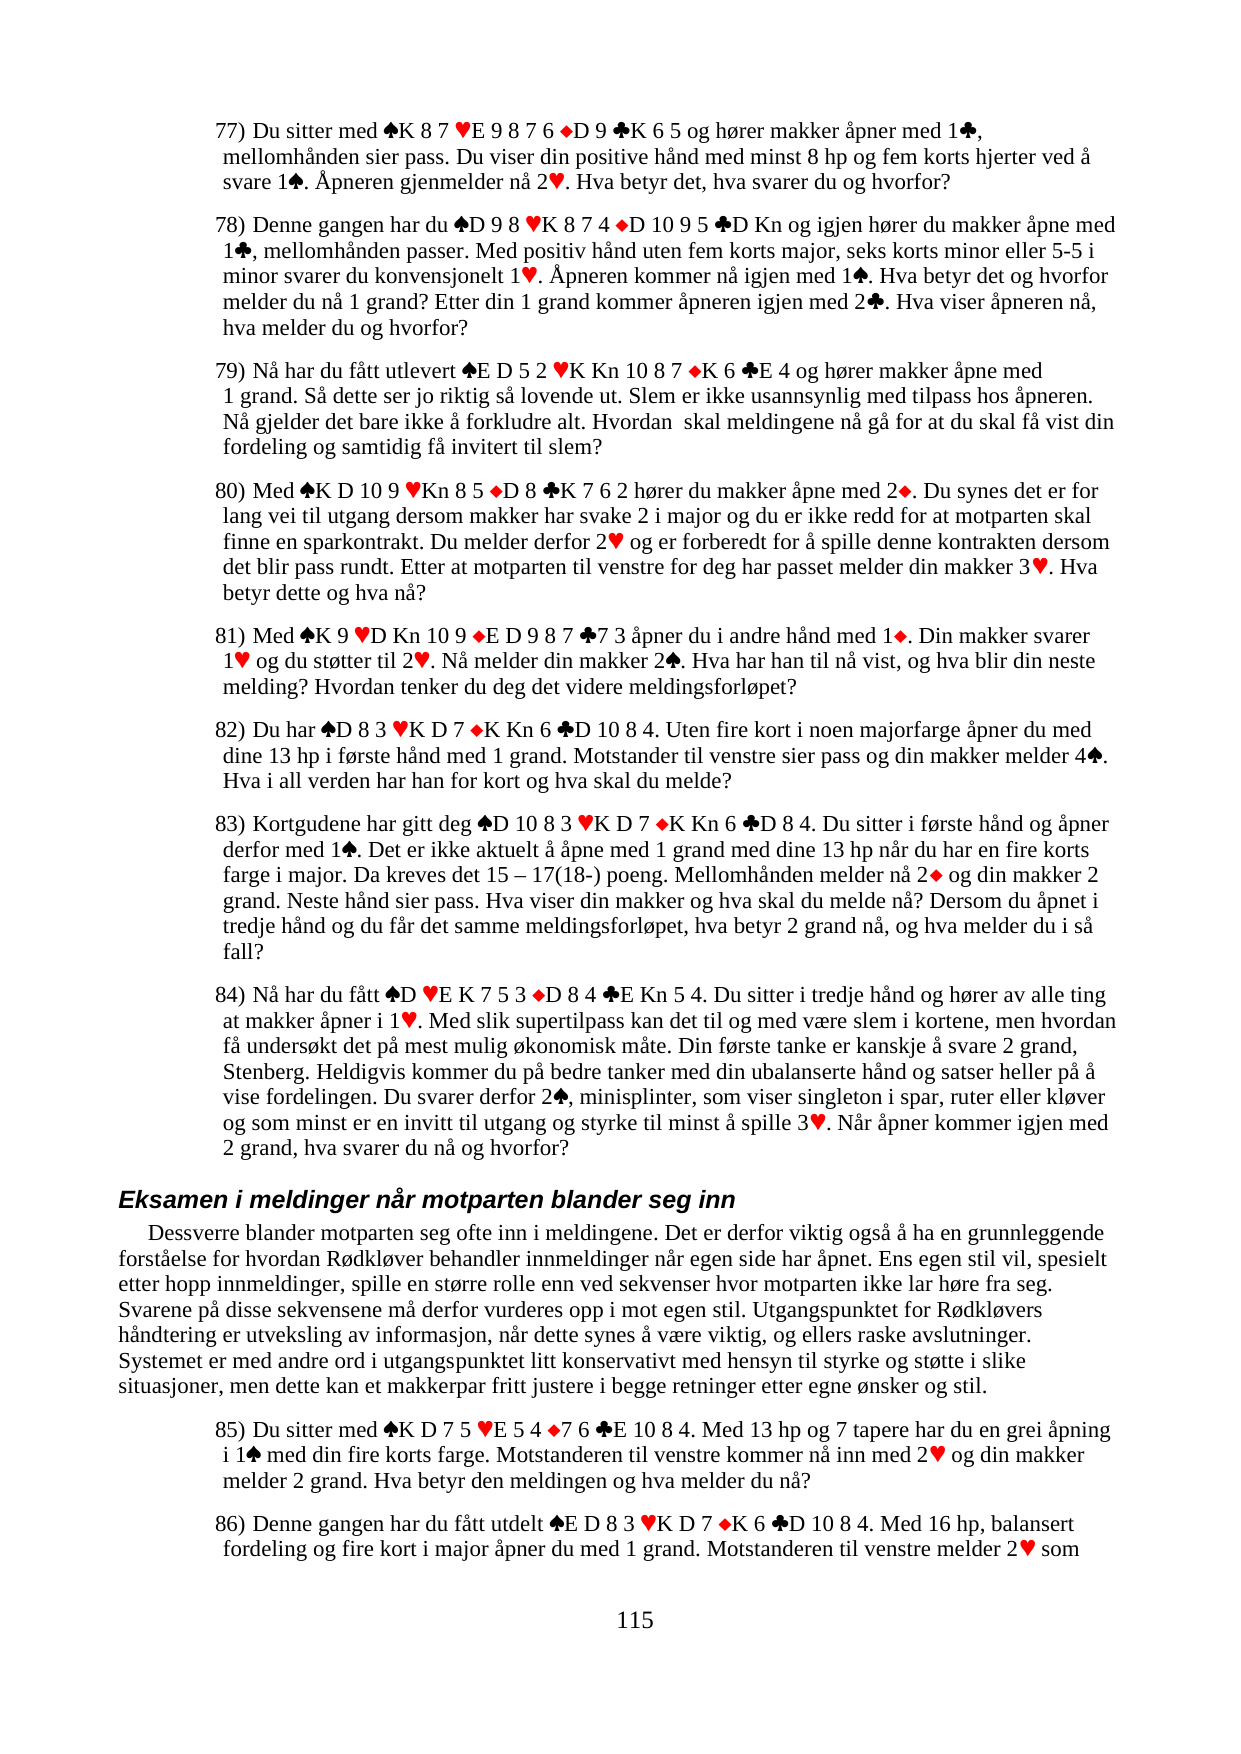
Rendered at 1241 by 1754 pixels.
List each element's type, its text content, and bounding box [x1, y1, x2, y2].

list Med ªK 9 ©D Kn 10 9 ¨E D 9 8 7 §7 3 åpner du i andre hånd med 1¨. Din makker svarer 1© og du støtter til 2©. Nå melder din makker 2ª. Hva har han til nå vist, og hva blir din neste melding? Hvordan tenker du deg det videre meldingsforløpet? [185, 623, 1122, 699]
subtitle Eksamen i meldinger når motparten blander seg inn [118, 1186, 1122, 1214]
list Denne gangen har du ªD 9 8 ©K 8 7 4 ¨D 10 9 5 §D Kn og igjen hører du makker åpne med 1§, mellomhånden passer. Med positiv hånd uten fem korts major, seks korts minor eller 5-5 i minor svarer du konvensjonelt 1©. Åpneren kommer nå igjen med 1ª. Hva betyr det og hvorfor melder du nå 1 grand? Etter din 1 grand kommer åpneren igjen med 2§. Hva viser åpneren nå, hva melder du og hvorfor? [185, 212, 1122, 340]
list Du sitter med ªK D 7 5 ©E 5 4 ¨7 6 §E 10 8 4. Med 13 hp og 7 tapere har du en grei åpning i 1ª med din fire korts farge. Motstanderen til venstre kommer nå inn med 2© og din makker melder 2 grand. Hva betyr den meldingen og hva melder du nå? [185, 1416, 1122, 1493]
list Nå har du fått ªD ©E K 7 5 3 ¨D 8 4 §E Kn 5 4. Du sitter i tredje hånd og hører av alle ting at makker åpner i 1©. Med slik supertilpass kan det til og med være slem i kortene, men hvordan få undersøkt det på mest mulig økonomisk måte. Din første tanke er kanskje å svare 2 grand, Stenberg. Heldigvis kommer du på bedre tanker med din ubalanserte hånd og satser heller på å vise fordelingen. Du svarer derfor 2ª, minisplinter, som viser singleton i spar, ruter eller kløver og som minst er en invitt til utgang og styrke til minst å spille 3©. Når åpner kommer igjen med 2 grand, hva svarer du nå og hvorfor? [185, 982, 1122, 1161]
list Denne gangen har du fått utdelt ªE D 8 3 ©K D 7 ¨K 6 §D 10 8 4. Med 16 hp, balansert fordeling og fire kort i major åpner du med 1 grand. Motstanderen til venstre melder 2© som [185, 1511, 1122, 1562]
list Du sitter med ªK 8 7 ©E 9 8 7 6 ¨D 9 §K 6 5 og hører makker åpner med 1§, mellomhånden sier pass. Du viser din positive hånd med minst 8 hp og fem korts hjerter ved å svare 1ª. Åpneren gjenmelder nå 2©. Hva betyr det, hva svarer du og hvorfor? [185, 118, 1122, 195]
text Dessverre blander motparten seg ofte inn i meldingene. Det er derfor viktig også å ha en grunnleggende forståelse for hvordan Rødkløver behandler innmeldinger når egen side har åpnet. Ens egen stil vil, spesielt etter hopp innmeldinger, spille en større rolle enn ved sekvenser hvor motparten ikke lar høre fra seg. Svarene på disse sekvensene må derfor vurderes opp i mot egen stil. Utgangspunktet for Rødkløvers håndtering er utveksling av informasjon, når dette synes å være viktig, og ellers raske avslutninger. Systemet er med andre ord i utgangs­punktet litt konservativt med hensyn til styrke og støtte i slike situasjoner, men dette kan et makkerpar fritt justere i begge retninger etter egne ønsker og stil. [118, 1220, 1122, 1399]
list Nå har du fått utlevert ªE D 5 2 ©K Kn 10 8 7 ¨K 6 §E 4 og hører makker åpne med 1 grand. Så dette ser jo riktig så lovende ut. Slem er ikke usannsynlig med tilpass hos åpneren. Nå gjelder det bare ikke å forkludre alt. Hvordan skal meldingene nå gå for at du skal få vist din fordeling og samtidig få invitert til slem? [185, 358, 1122, 460]
list Med ªK D 10 9 ©Kn 8 5 ¨D 8 §K 7 6 2 hører du makker åpne med 2¨. Du synes det er for lang vei til utgang dersom makker har svake 2 i major og du er ikke redd for at motparten skal finne en sparkontrakt. Du melder derfor 2© og er forberedt for å spille denne kontrakten dersom det blir pass rundt. Etter at motparten til venstre for deg har passet melder din makker 3©. Hva betyr dette og hva nå? [185, 477, 1122, 605]
list Du har ªD 8 3 ©K D 7 ¨K Kn 6 §D 10 8 4. Uten fire kort i noen majorfarge åpner du med dine 13 hp i første hånd med 1 grand. Motstander til venstre sier pass og din makker melder 4ª. Hva i all verden har han for kort og hva skal du melde? [185, 717, 1122, 794]
list Kortgudene har gitt deg ªD 10 8 3 ©K D 7 ¨K Kn 6 §D 8 4. Du sitter i første hånd og åpner derfor med 1ª. Det er ikke aktuelt å åpne med 1 grand med dine 13 hp når du har en fire korts farge i major. Da kreves det 15 – 17(18-) poeng. Mellomhånden melder nå 2¨ og din makker 2 grand. Neste hånd sier pass. Hva viser din makker og hva skal du melde nå? Dersom du åpnet i tredje hånd og du får det samme meldingsforløpet, hva betyr 2 grand nå, og hva melder du i så fall? [185, 811, 1122, 964]
